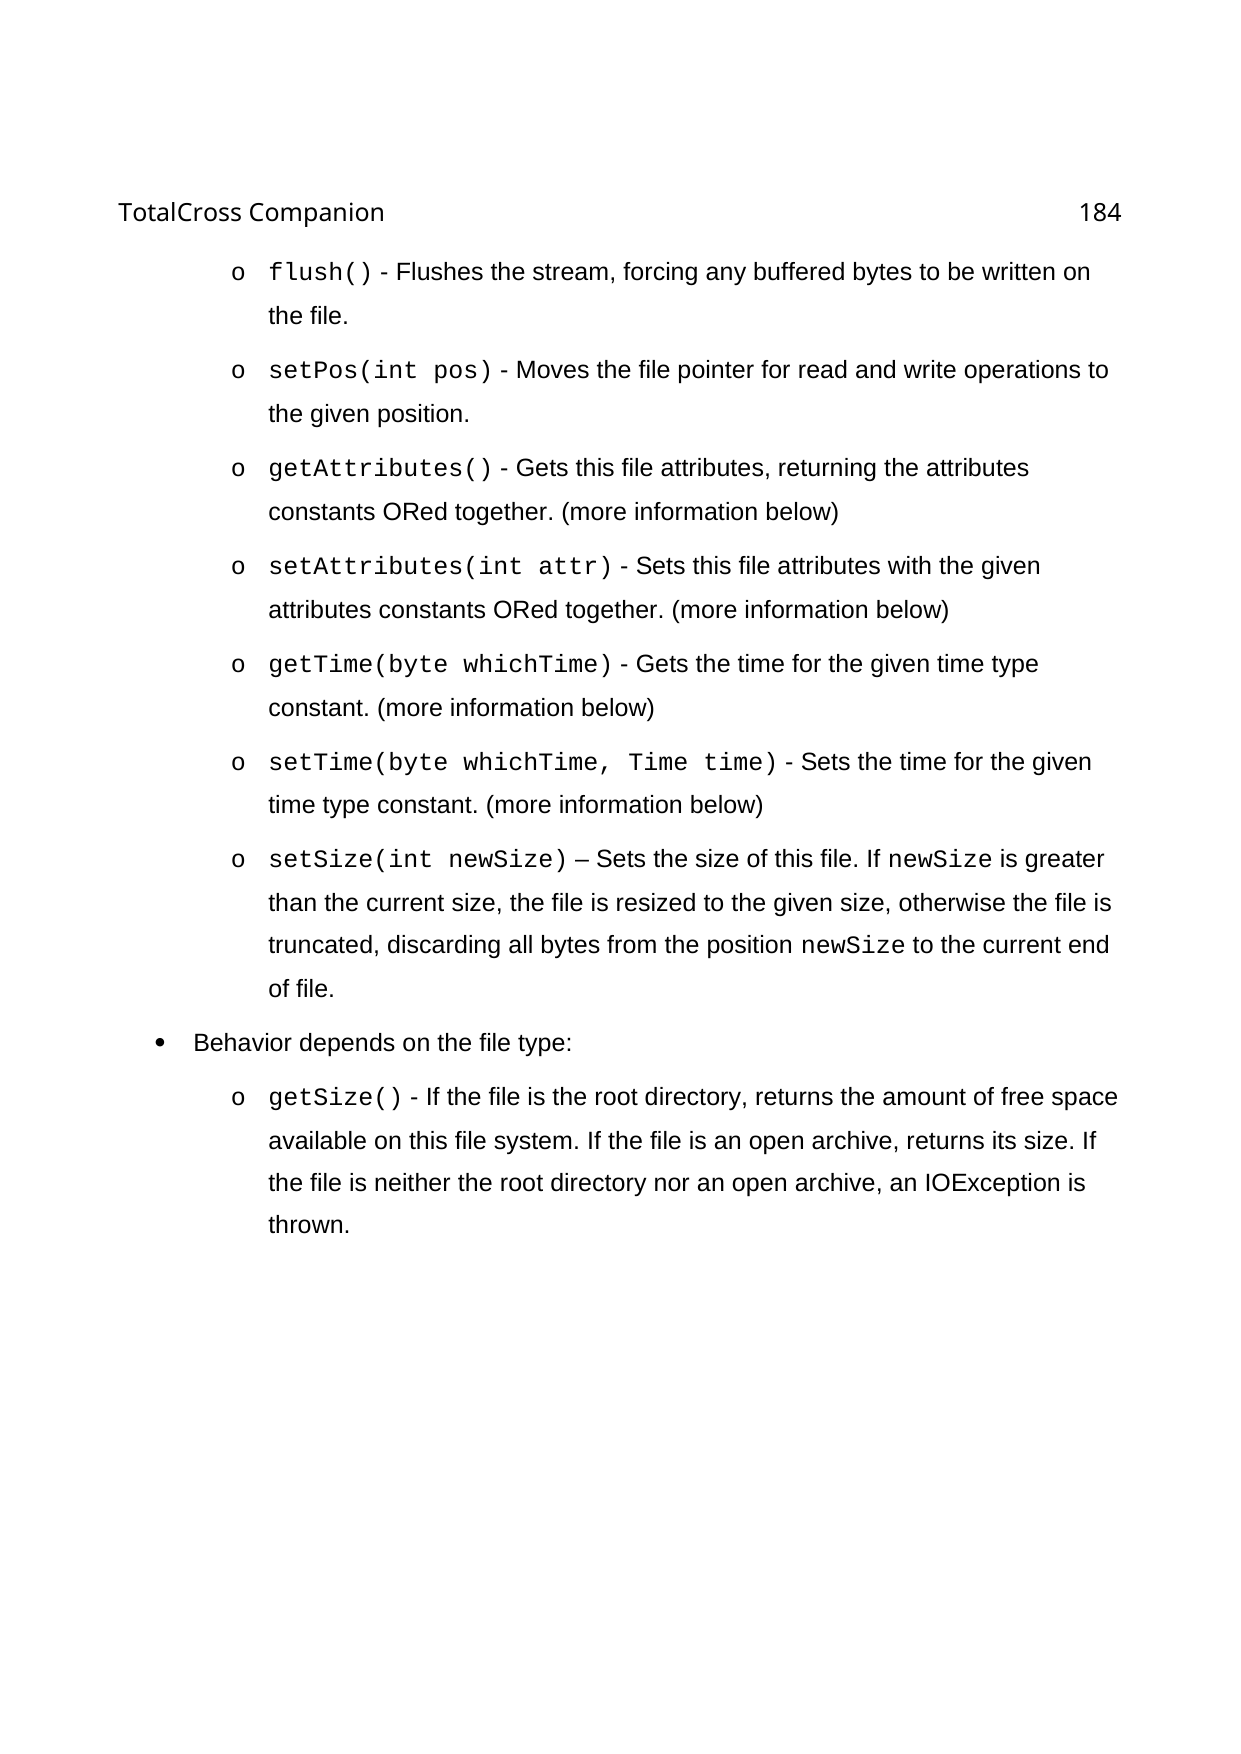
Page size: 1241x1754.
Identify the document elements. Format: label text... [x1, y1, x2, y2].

list setAttributes(int attr) - Sets this file attributes with the given attributes constants ORed together. (more information below) [231, 552, 1122, 624]
list Behavior depends on the file type: [156, 1029, 1122, 1057]
list setSize(int newSize) – Sets the size of this file. If newSize is greater than the current size, the file is resized to the given size, otherwise the file is truncated, discarding all bytes from the position newSize to the current end of file. [231, 845, 1122, 1003]
list getTime(byte whichTime) - Gets the time for the given time type constant. (more information below) [231, 649, 1122, 722]
list getAttributes() - Gets this file attributes, returning the attributes constants ORed together. (more information below) [231, 454, 1122, 526]
list setTime(byte whichTime, Time time) - Sets the time for the given time type constant. (more information below) [231, 747, 1122, 819]
list flush() - Flushes the stream, forcing any buffered bytes to be written on the file. [231, 258, 1122, 330]
list setPos(int pos) - Moves the file pointer for read and write operations to the given position. [231, 356, 1122, 428]
list getSize() - If the file is the root directory, returns the amount of free space available on this file system. If the file is an open archive, returns its size. If the file is neither the root directory nor an open archive, an IOException is thrown. [231, 1083, 1122, 1239]
